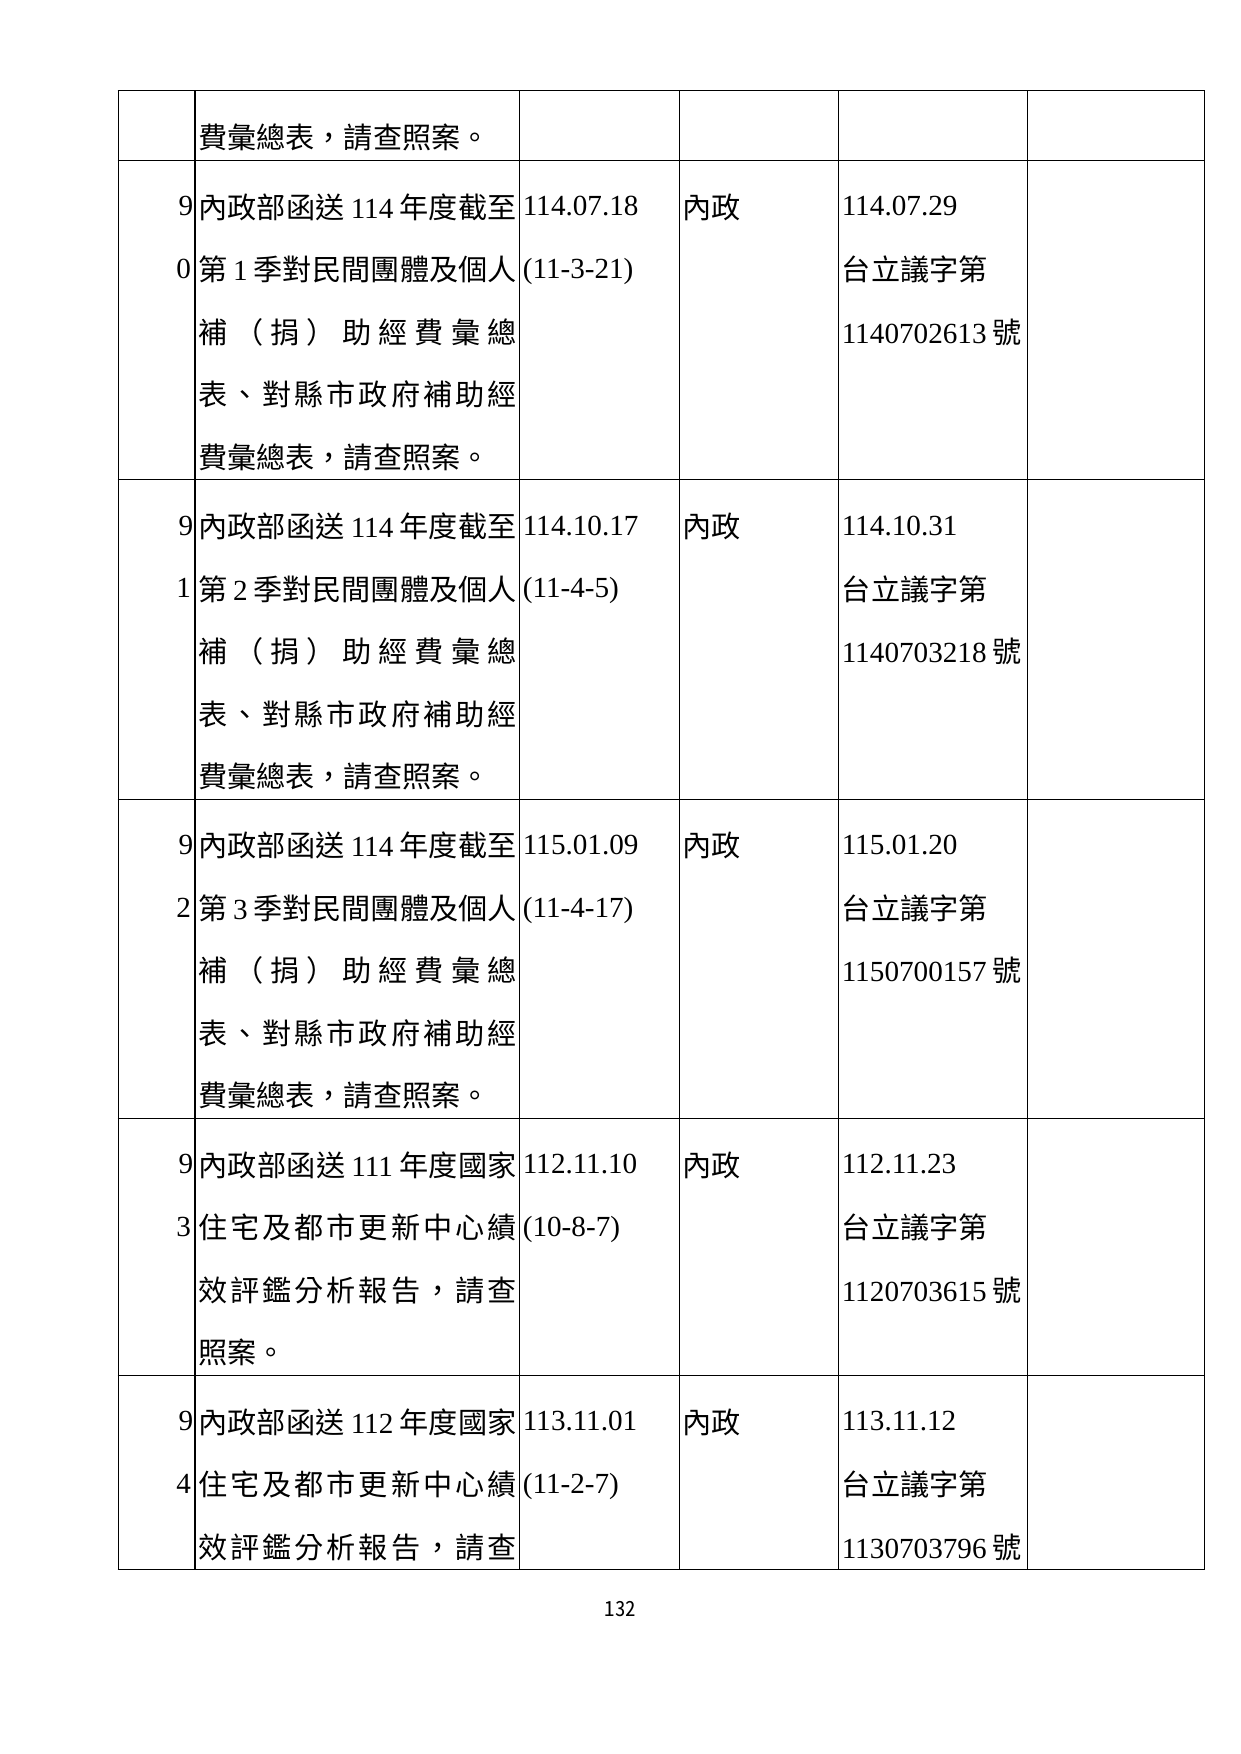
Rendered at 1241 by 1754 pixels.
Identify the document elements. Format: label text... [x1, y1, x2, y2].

table_cell 內政 [680, 161, 838, 479]
table_cell 115.01.09 (11-4-17) [520, 800, 679, 1118]
table_cell 112.11.10 (10-8-7) [520, 1119, 679, 1375]
table_cell [839, 91, 1027, 160]
table_cell [1028, 1119, 1204, 1375]
table_cell 115.01.20 台立議字第1150700157號 [839, 800, 1027, 1118]
table_cell [119, 91, 194, 160]
table_cell 內政 [680, 1119, 838, 1375]
table_cell 114.07.18 (11-3-21) [520, 161, 679, 479]
table_cell [1028, 91, 1204, 160]
table_cell 內政部函送111年度國家住宅及都市更新中心績效評鑑分析報告，請查照案。 [196, 1119, 519, 1375]
table_cell 內政部函送114年度截至第1季對民間團體及個人補（捐）助經費彙總表、對縣市政府補助經費彙總表，請查照案。 [196, 161, 519, 479]
table_cell [119, 800, 194, 1118]
table_cell [1028, 480, 1204, 798]
table_cell 內政 [680, 800, 838, 1118]
table_cell [1028, 161, 1204, 479]
table_cell [1028, 800, 1204, 1118]
table_cell 114.10.17 (11-4-5) [520, 480, 679, 798]
table_cell 內政部函送112年度國家住宅及都市更新中心績效評鑑分析報告，請查 [196, 1376, 519, 1569]
table_cell 114.10.31 台立議字第1140703218號 [839, 480, 1027, 798]
table_cell 內政 [680, 480, 838, 798]
table_cell 費彙總表，請查照案。 [196, 91, 519, 160]
table_cell [119, 1376, 194, 1569]
table_cell 內政部函送114年度截至第3季對民間團體及個人補（捐）助經費彙總表、對縣市政府補助經費彙總表，請查照案。 [196, 800, 519, 1118]
table_cell [119, 480, 194, 798]
table_cell [680, 91, 838, 160]
table_cell [119, 1119, 194, 1375]
table_cell [520, 91, 679, 160]
table_cell [1028, 1376, 1204, 1569]
table_cell 內政部函送114年度截至第2季對民間團體及個人補（捐）助經費彙總表、對縣市政府補助經費彙總表，請查照案。 [196, 480, 519, 798]
table_cell 113.11.01 (11-2-7) [520, 1376, 679, 1569]
table_cell 114.07.29 台立議字第1140702613號 [839, 161, 1027, 479]
table_cell 112.11.23 台立議字第1120703615號 [839, 1119, 1027, 1375]
table_cell 內政 [680, 1376, 838, 1569]
table_cell 113.11.12 台立議字第1130703796號 [839, 1376, 1027, 1569]
table_cell [119, 161, 194, 479]
